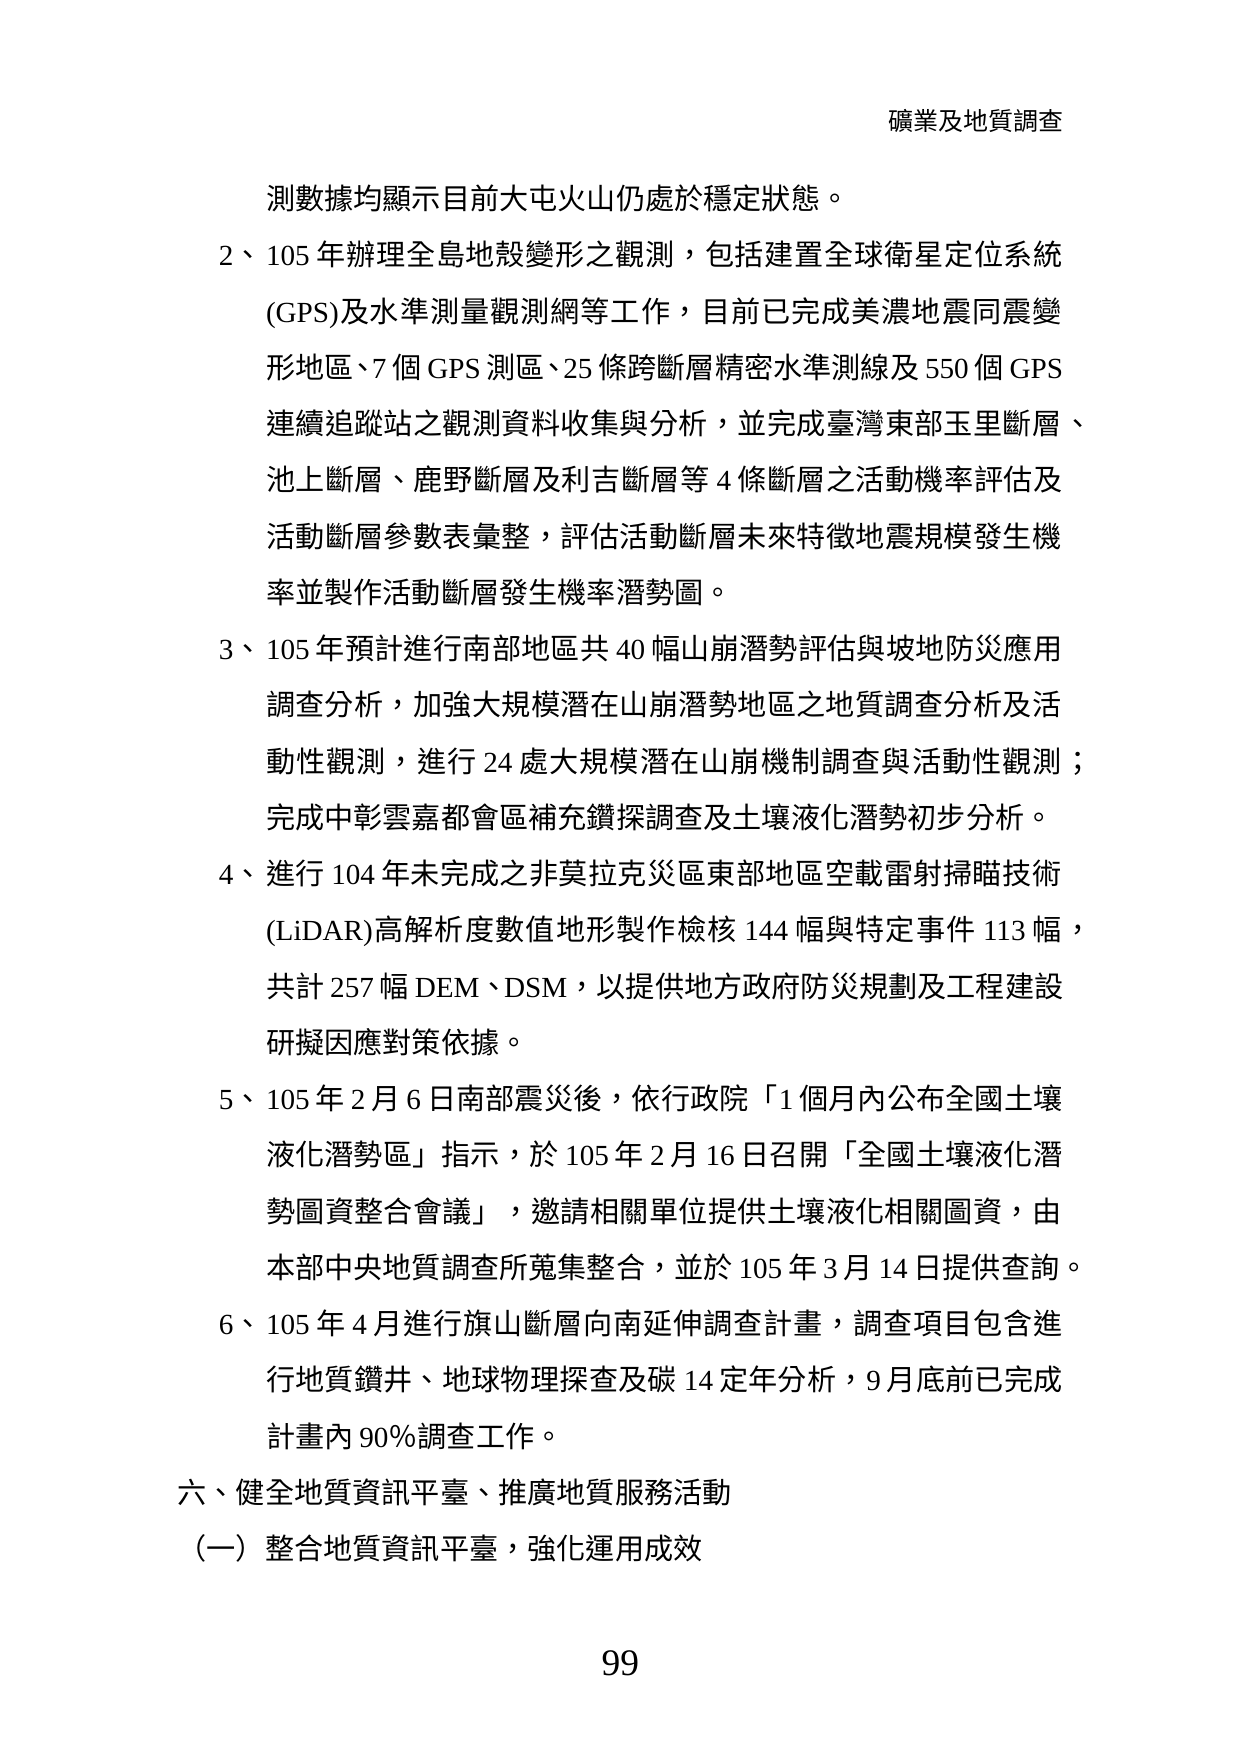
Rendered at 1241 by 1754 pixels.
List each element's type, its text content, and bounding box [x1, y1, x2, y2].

list 進行104年未完成之非莫拉克災區東部地區空載雷射掃瞄技術(LiDAR)高解析度數值地形製作檢核144幅與特定事件113幅，共計257幅DEM、DSM，以提供地方政府防災規劃及工程建設研擬因應對策依據。 [218, 839, 1063, 1064]
list 測數據均顯示目前大屯火山仍處於穩定狀態。 [218, 164, 1063, 221]
list 105年2月6日南部震災後，依行政院「1個月內公布全國土壤液化潛勢區」指示，於105年2月16日召開「全國土壤液化潛勢圖資整合會議」，邀請相關單位提供土壤液化相關圖資，由本部中央地質調查所蒐集整合，並於105年3月14日提供查詢。 [218, 1064, 1063, 1289]
list 105年辦理全島地殼變形之觀測，包括建置全球衛星定位系統(GPS)及水準測量觀測網等工作，目前已完成美濃地震同震變形地區、7個GPS測區、25條跨斷層精密水準測線及550個GPS連續追蹤站之觀測資料收集與分析，並完成臺灣東部玉里斷層、池上斷層、鹿野斷層及利吉斷層等4條斷層之活動機率評估及活動斷層參數表彙整，評估活動斷層未來特徵地震規模發生機率並製作活動斷層發生機率潛勢圖。 [218, 221, 1063, 614]
list 105年4月進行旗山斷層向南延伸調查計畫，調查項目包含進行地質鑽井、地球物理探查及碳14定年分析，9月底前已完成計畫內90％調查工作。 [218, 1289, 1063, 1458]
list 105年預計進行南部地區共40幅山崩潛勢評估與坡地防災應用調查分析，加強大規模潛在山崩潛勢地區之地質調查分析及活動性觀測，進行24處大規模潛在山崩機制調查與活動性觀測；完成中彰雲嘉都會區補充鑽探調查及土壤液化潛勢初步分析。 [218, 614, 1063, 839]
text （一）整合地質資訊平臺，強化運用成效 [177, 1514, 1063, 1571]
text 六、健全地質資訊平臺、推廣地質服務活動 [177, 1458, 1063, 1514]
